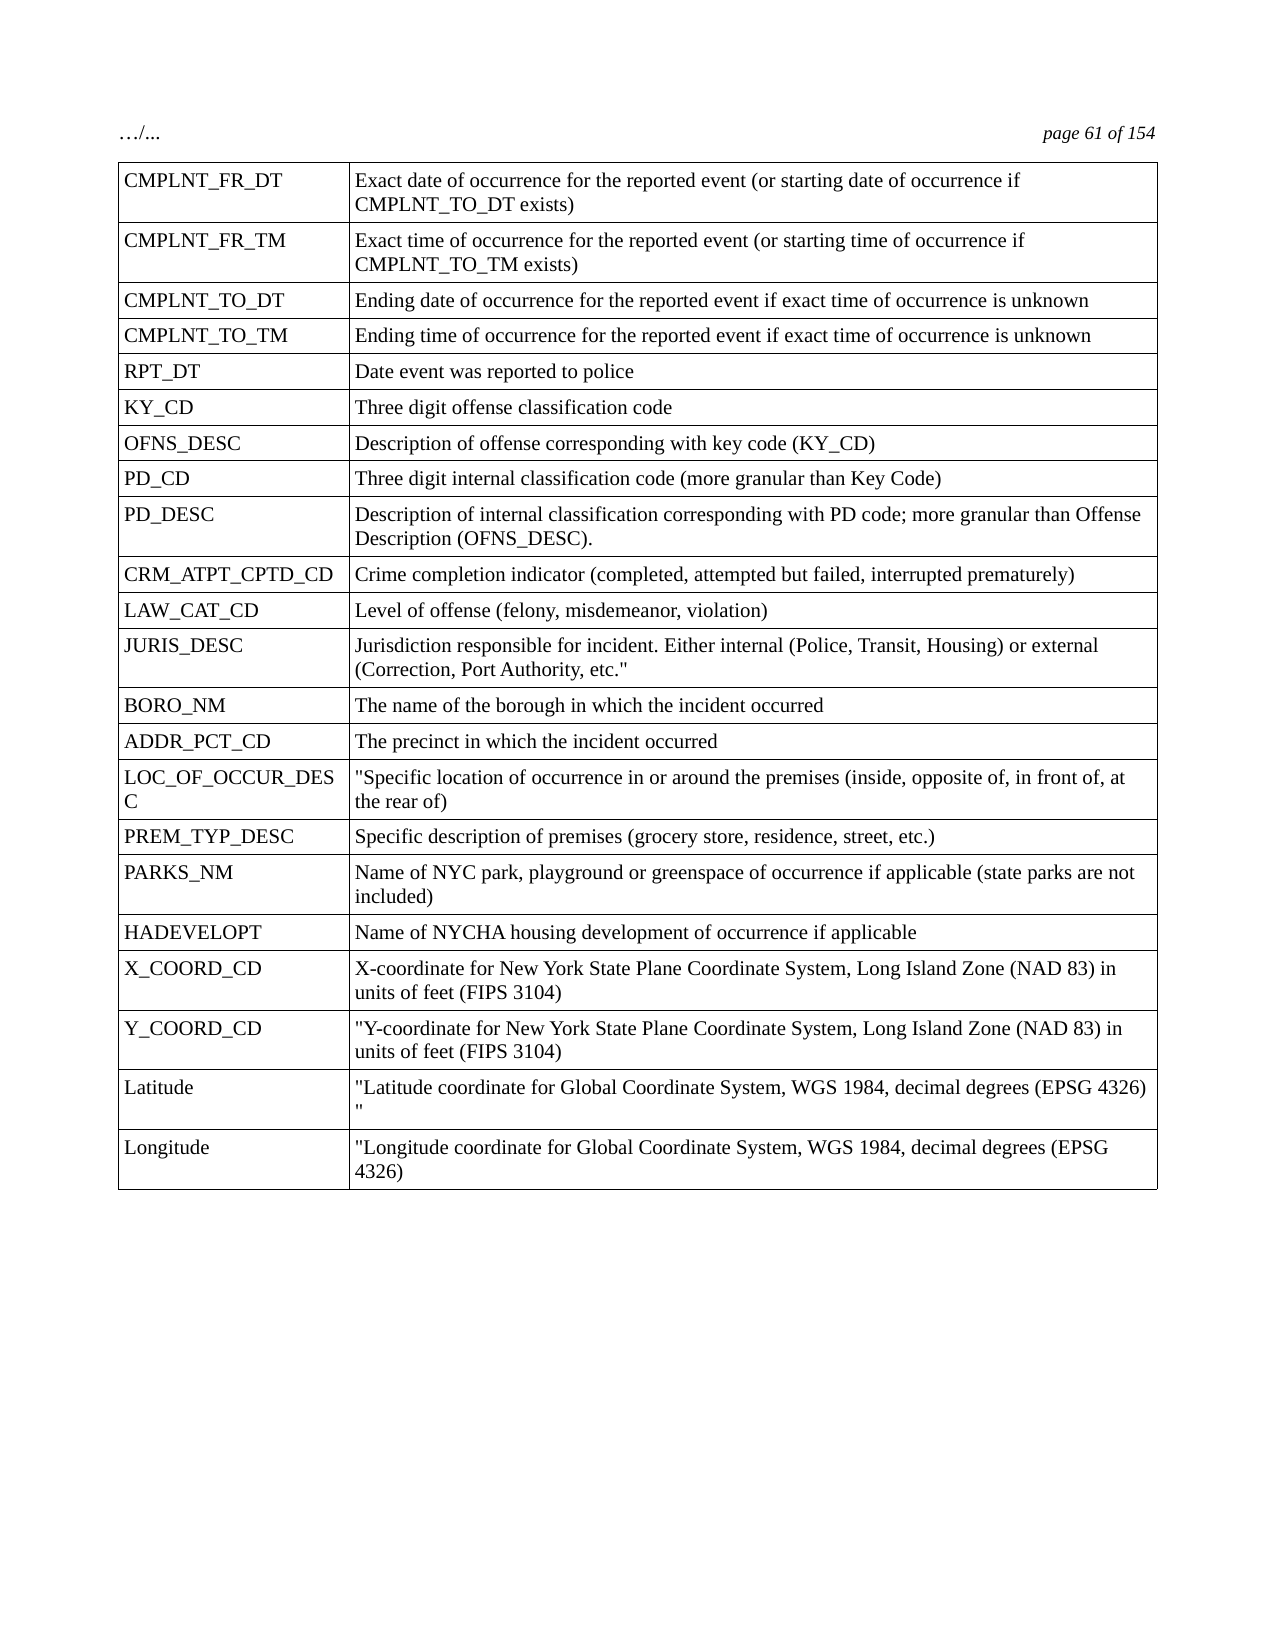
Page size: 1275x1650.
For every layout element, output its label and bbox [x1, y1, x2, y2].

table_cell [119, 163, 349, 222]
table_cell [350, 1130, 1157, 1189]
table_cell [119, 557, 349, 592]
table_cell [119, 915, 349, 950]
table_cell [119, 461, 349, 496]
table_cell [350, 461, 1157, 496]
table_cell [350, 354, 1157, 389]
table_cell [119, 223, 349, 282]
table_cell [350, 557, 1157, 592]
table_cell [119, 319, 349, 353]
table_cell [350, 223, 1157, 282]
table_cell [350, 1011, 1157, 1069]
table_cell [119, 354, 349, 389]
table_cell [119, 820, 349, 854]
table_cell [119, 855, 349, 914]
table_cell [119, 951, 349, 1009]
table_cell [350, 390, 1157, 425]
table_cell [350, 915, 1157, 950]
table_cell [119, 724, 349, 759]
table_cell [350, 319, 1157, 353]
table_cell [119, 629, 349, 687]
table_cell [350, 951, 1157, 1009]
table_cell [119, 688, 349, 723]
table_cell [350, 163, 1157, 222]
table_cell [119, 426, 349, 460]
table_cell [119, 1011, 349, 1069]
table_cell [119, 1070, 349, 1129]
table_cell [119, 497, 349, 556]
table_cell [350, 1070, 1157, 1129]
table_cell [350, 497, 1157, 556]
table_cell [350, 629, 1157, 687]
table_cell [119, 760, 349, 818]
table_cell [350, 820, 1157, 854]
table_cell [350, 593, 1157, 627]
table_cell [119, 1130, 349, 1189]
table_cell [350, 724, 1157, 759]
table_cell [119, 283, 349, 317]
table_cell [350, 760, 1157, 818]
table_cell [119, 593, 349, 627]
table_cell [350, 855, 1157, 914]
table_cell [350, 426, 1157, 460]
table_cell [350, 688, 1157, 723]
table_cell [119, 390, 349, 425]
table_cell [350, 283, 1157, 317]
